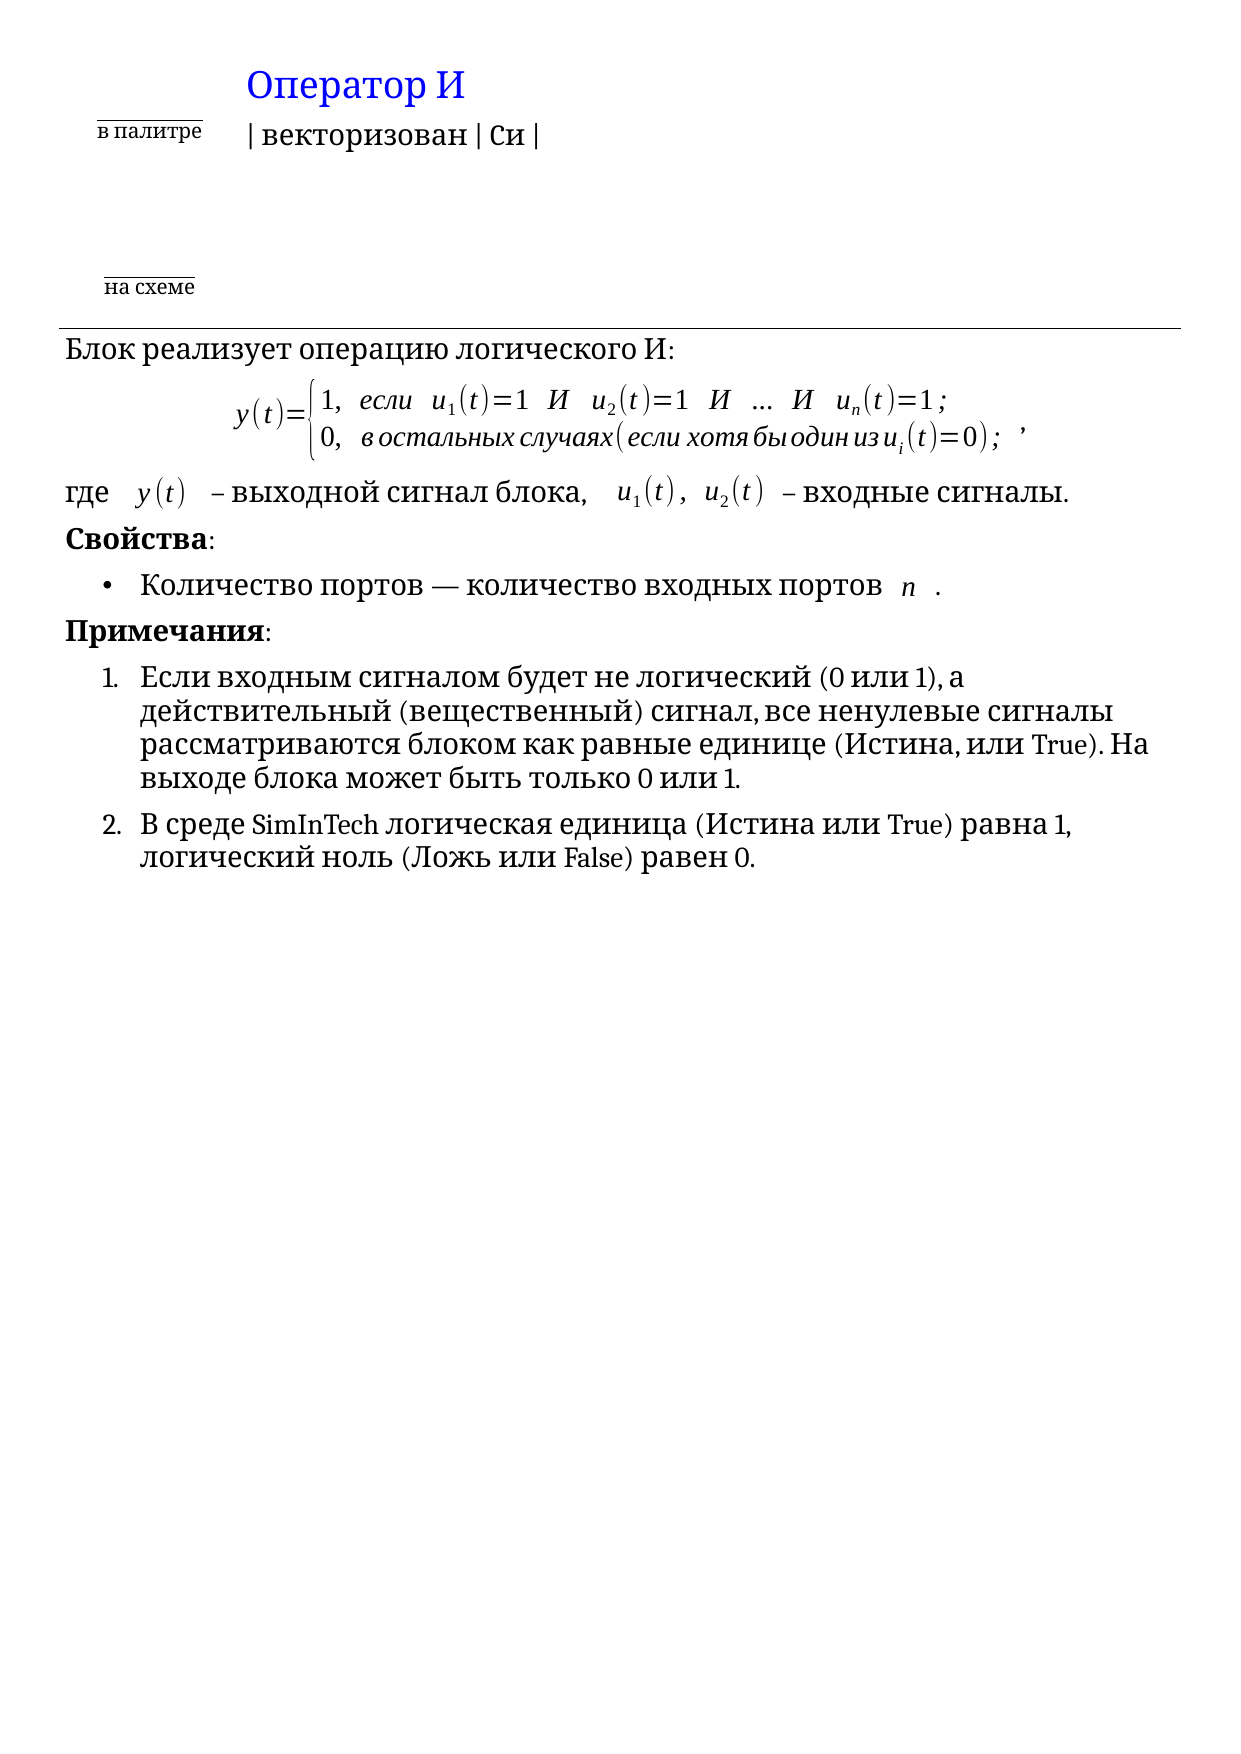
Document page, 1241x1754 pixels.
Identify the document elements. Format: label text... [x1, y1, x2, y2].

table_cell | векторизован | Cи | [240, 114, 1181, 171]
table_header Оператор И [240, 59, 1181, 114]
table_cell [240, 171, 1181, 270]
table_cell [240, 270, 1181, 327]
table_cell [59, 171, 240, 270]
table_cell Блок реализует операцию логического И: , где – выходной сигнал блока, – входные сигналы. Свойства: Количество портов — количество входных портов. Примечания: Если входным сигналом будет не логический (0 или 1), а действительный (вещественный) сигнал, все ненулевые сигналы рассматриваются блоком как равные единице (Истина, или True). На выходе блока может быть только 0 или 1. В среде SimInTech логическая единица (Истина или True) равна 1, логический ноль (Ложь или False) равен 0. [59, 329, 1181, 893]
table_cell в палитре [59, 114, 240, 171]
table_header [59, 59, 240, 114]
table_cell на схеме [59, 270, 240, 327]
